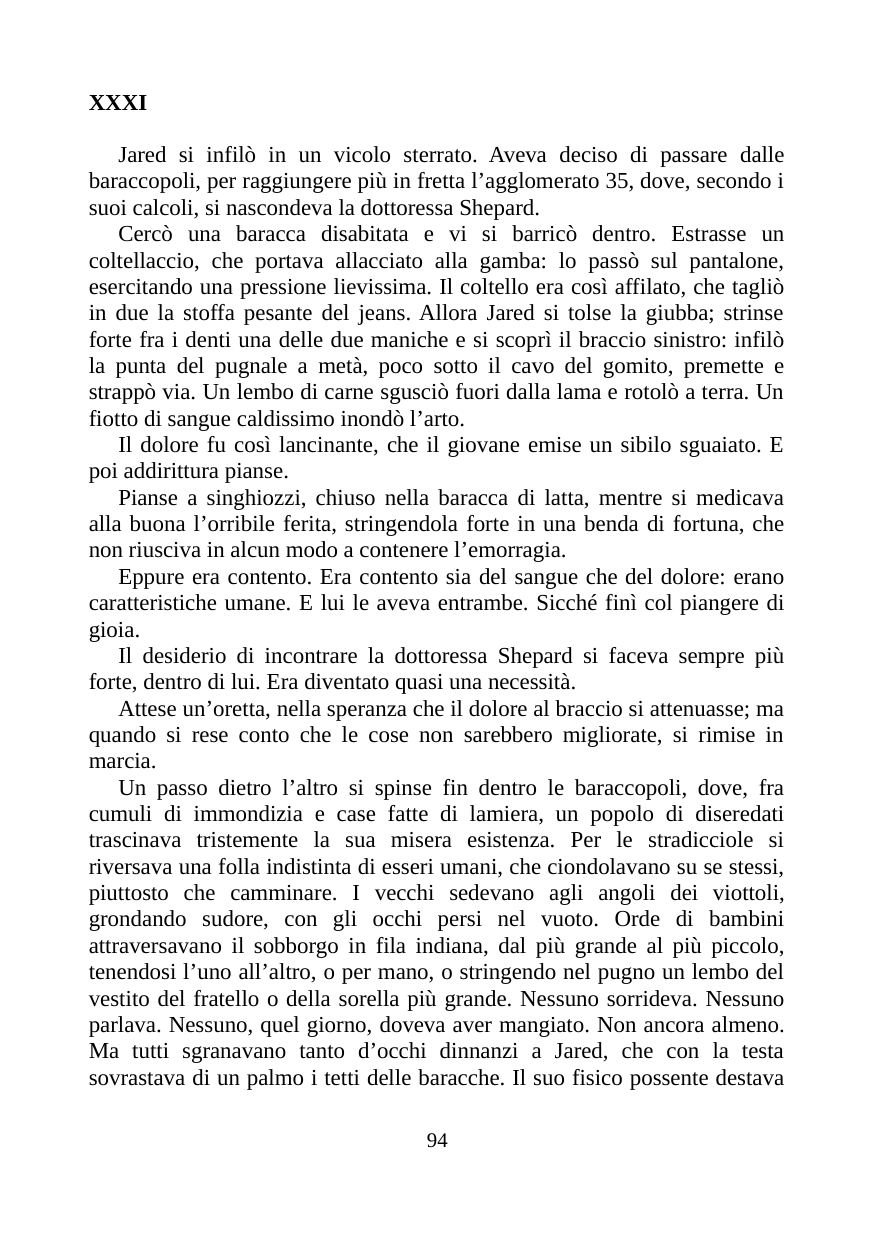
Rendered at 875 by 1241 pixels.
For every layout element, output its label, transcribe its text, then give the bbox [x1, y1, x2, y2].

text Cercò una baracca disabitata e vi si barricò dentro. Estrasse un coltellaccio, che portava allacciato alla gamba: lo passò sul pantalone, esercitando una pressione lievissima. Il coltello era così affilato, che tagliò in due la stoffa pesante del jeans. Allora Jared si tolse la giubba; strinse forte fra i denti una delle due maniche e si scoprì il braccio sinistro: infilò la punta del pugnale a metà, poco sotto il cavo del gomito, premette e strappò via. Un lembo di carne sgusciò fuori dalla lama e rotolò a terra. Un fiotto di sangue caldissimo inondò l’arto. [88, 220, 786, 431]
text Il desiderio di incontrare la dottoressa Shepard si faceva sempre più forte, dentro di lui. Era diventato quasi una necessità. [88, 642, 786, 695]
text Attese un’oretta, nella speranza che il dolore al braccio si attenuasse; ma quando si rese conto che le cose non sarebbero migliorate, si rimise in marcia. [88, 695, 786, 774]
text Un passo dietro l’altro si spinse fin dentro le baraccopoli, dove, fra cumuli di immondizia e case fatte di lamiera, un popolo di diseredati trascinava tristemente la sua misera esistenza. Per le stradicciole si riversava una folla indistinta di esseri umani, che ciondolavano su se stessi, piuttosto che camminare. I vecchi sedevano agli angoli dei viottoli, grondando sudore, con gli occhi persi nel vuoto. Orde di bambini attraversavano il sobborgo in fila indiana, dal più grande al più piccolo, tenendosi l’uno all’altro, o per mano, o stringendo nel pugno un lembo del vestito del fratello o della sorella più grande. Nessuno sorrideva. Nessuno parlava. Nessuno, quel giorno, doveva aver mangiato. Non ancora almeno. Ma tutti sgranavano tanto d’occhi dinnanzi a Jared, che con la testa sovrastava di un palmo i tetti delle baracche. Il suo fisico possente destava [88, 774, 786, 1090]
subtitle XXXI [88, 88, 786, 115]
text Jared si infilò in un vicolo sterrato. Aveva deciso di passare dalle baraccopoli, per raggiungere più in fretta l’agglomerato 35, dove, secondo i suoi calcoli, si nascondeva la dottoressa Shepard. [88, 141, 786, 220]
text Eppure era contento. Era contento sia del sangue che del dolore: erano caratteristiche umane. E lui le aveva entrambe. Sicché finì col piangere di gioia. [88, 563, 786, 642]
text Pianse a singhiozzi, chiuso nella baracca di latta, mentre si medicava alla buona l’orribile ferita, stringendola forte in una benda di fortuna, che non riusciva in alcun modo a contenere l’emorragia. [88, 484, 786, 563]
text Il dolore fu così lancinante, che il giovane emise un sibilo sguaiato. E poi addirittura pianse. [88, 431, 786, 484]
